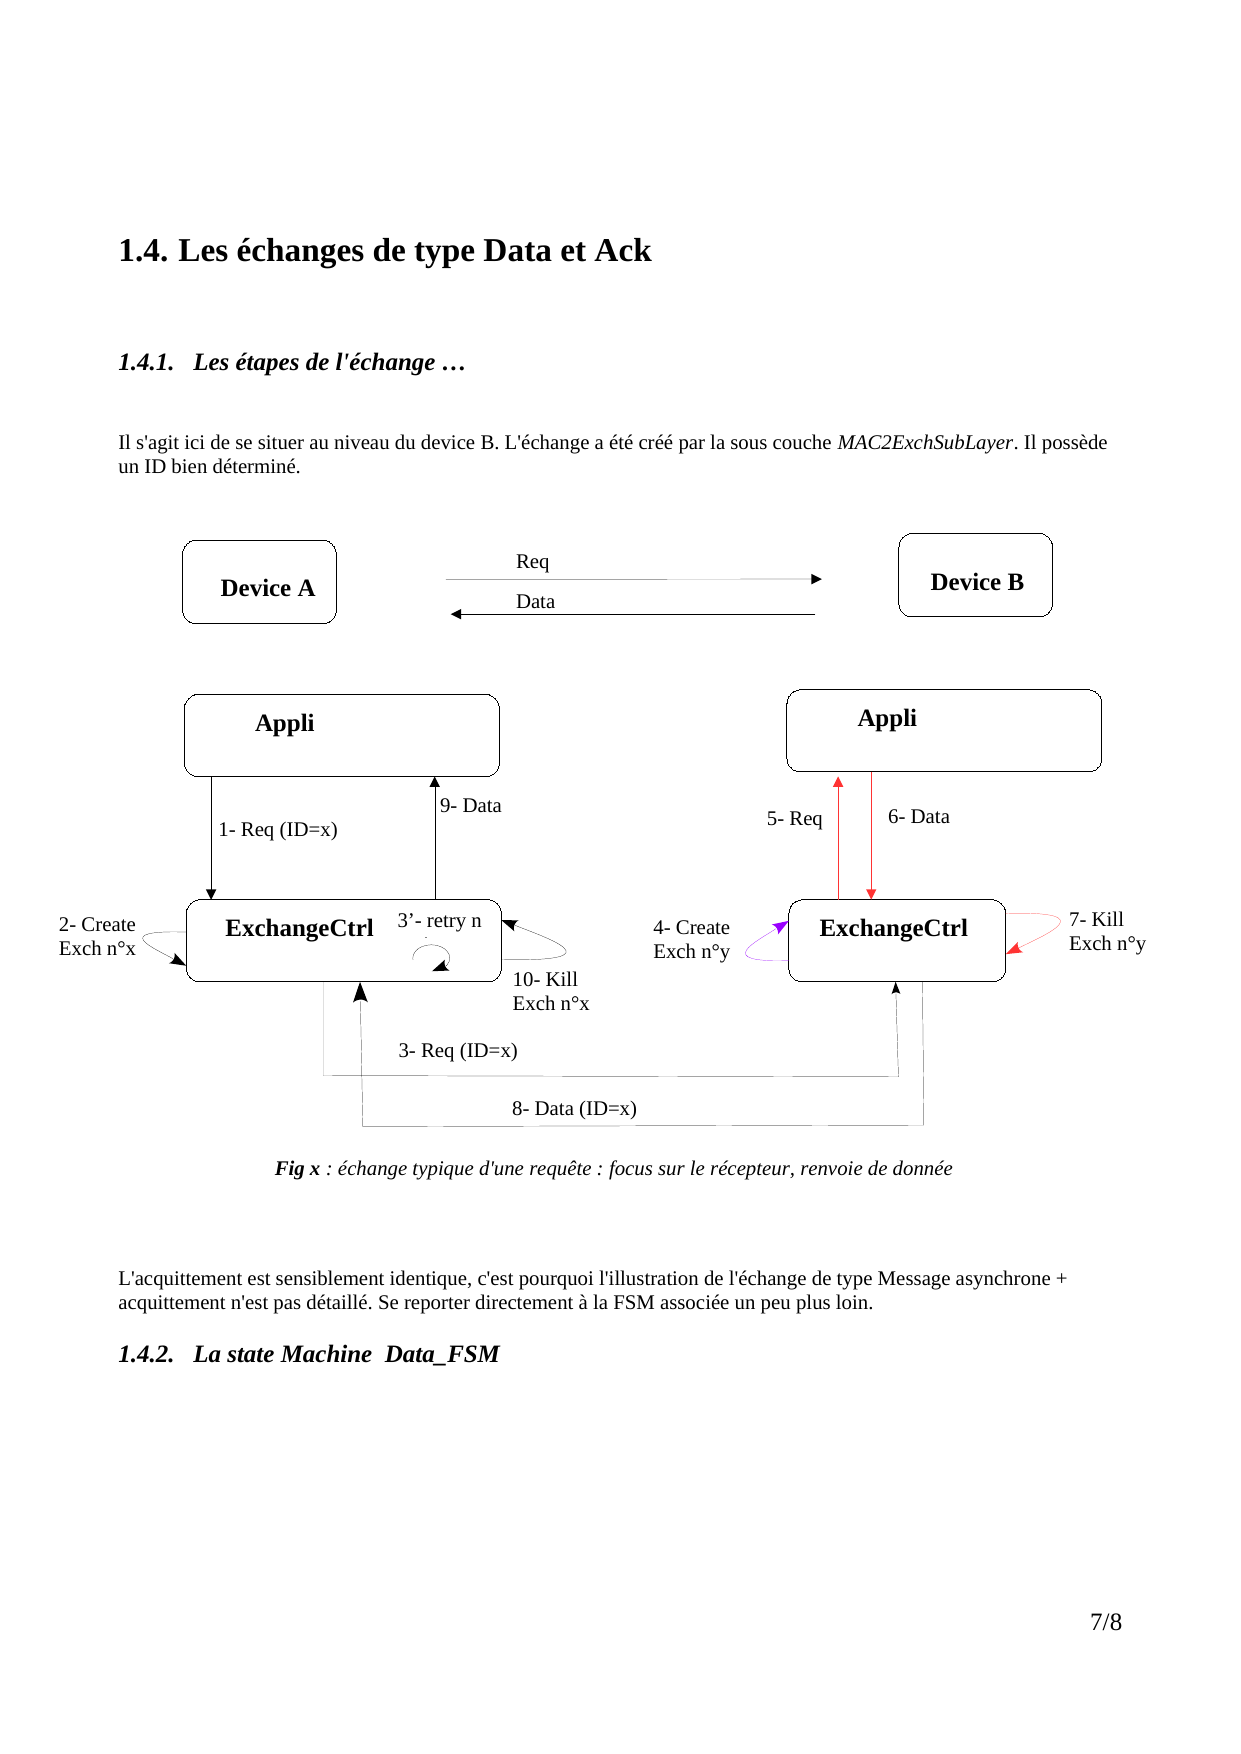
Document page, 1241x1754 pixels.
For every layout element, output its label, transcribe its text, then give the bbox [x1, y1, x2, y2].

subtitle Les étapes de l'échange … [118, 347, 1122, 376]
subtitle La state Machine Data_FSM [118, 1339, 1122, 1367]
text Il s'agit ici de se situer au niveau du device B. L'échange a été créé par la sous couche MAC2ExchSubLayer. Il possède un ID bien déterminé. [118, 430, 1122, 478]
subtitle Les échanges de type Data et Ack [118, 230, 1122, 268]
text L'acquittement est sensiblement identique, c'est pourquoi l'illustration de l'échange de type Message asynchrone + acquittement n'est pas détaillé. Se reporter directement à la FSM associée un peu plus loin. [118, 1266, 1122, 1314]
